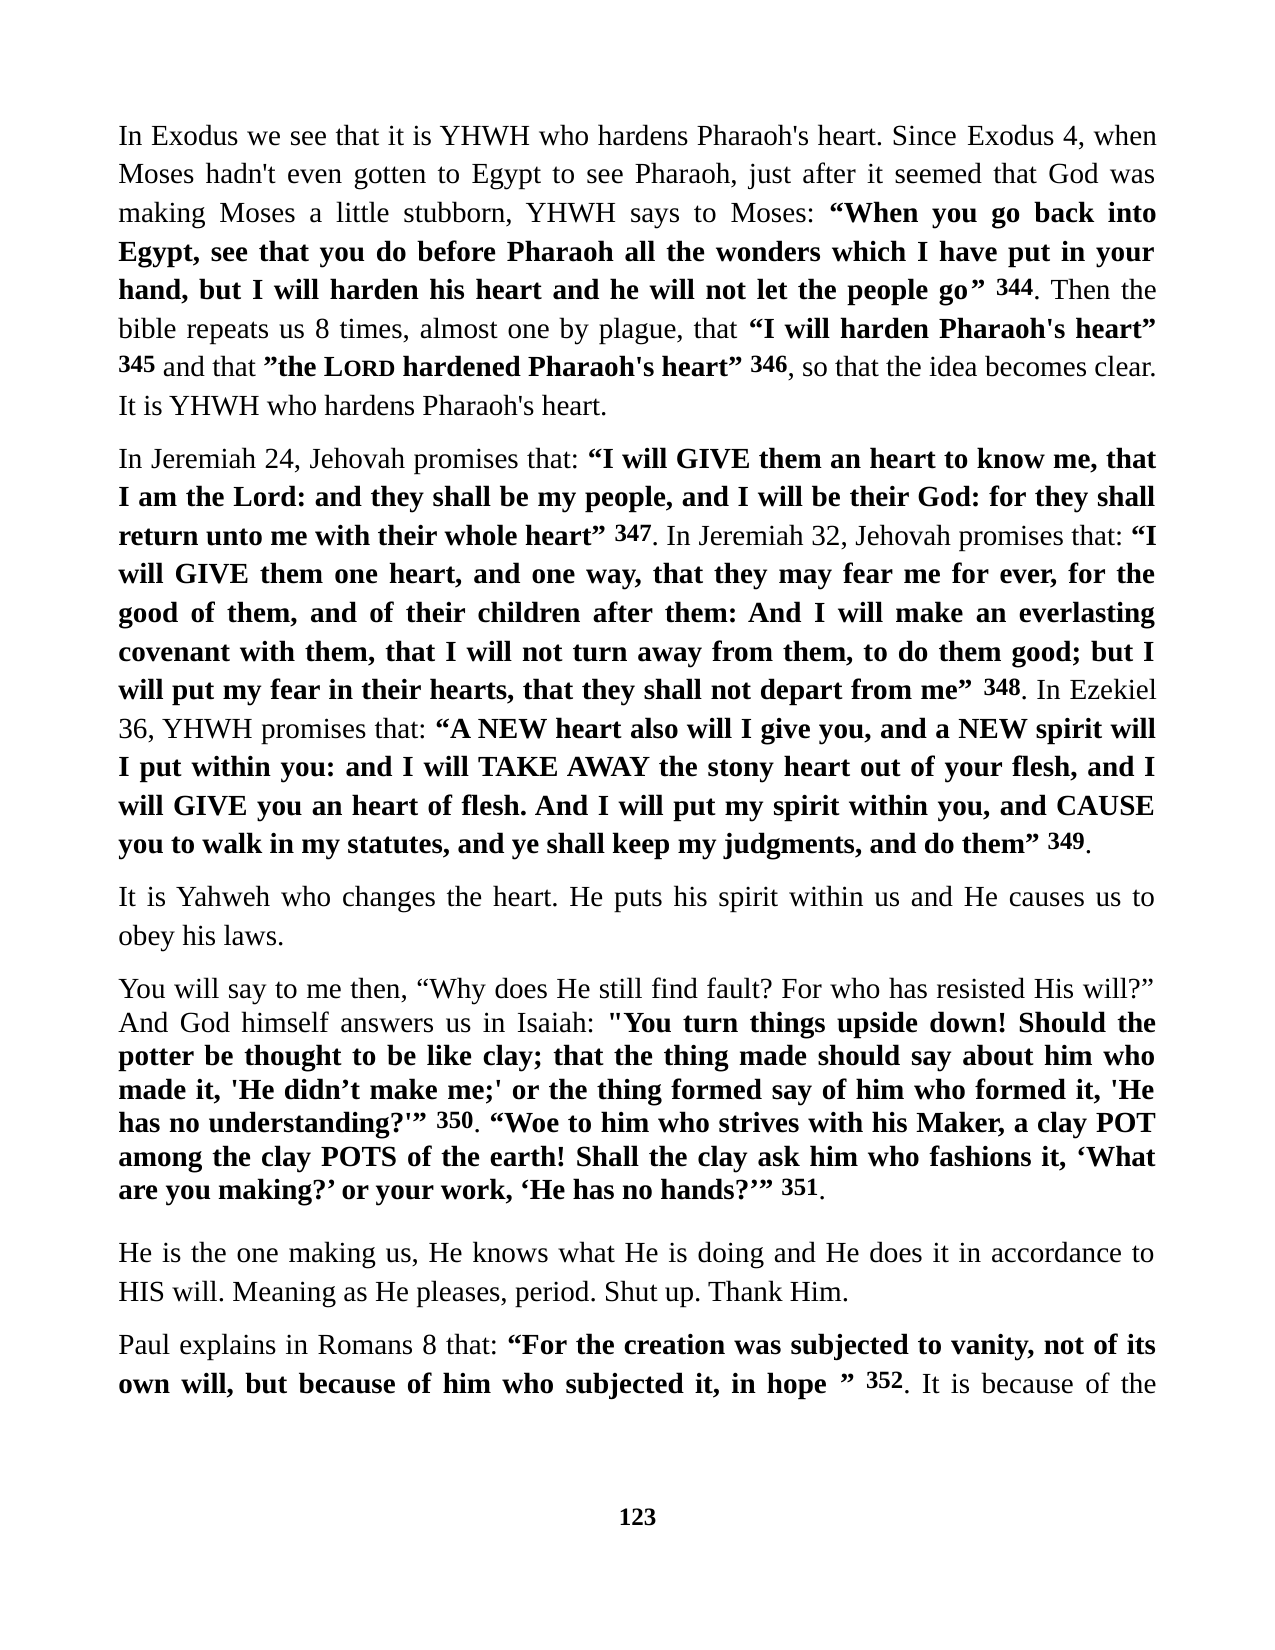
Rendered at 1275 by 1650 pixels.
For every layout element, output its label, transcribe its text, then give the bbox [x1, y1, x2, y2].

text He is the one making us, He knows what He is doing and He does it in accordance to HIS will. Meaning as He pleases, period. Shut up. Thank Him. [118, 1236, 1157, 1308]
text In Jeremiah 24, Jehovah promises that: “I will GIVE them an heart to know me, that I am the Lord: and they shall be my people, and I will be their God: for they shall return unto me with their whole heart” . In Jeremiah 32, Jehovah promises that: “I will GIVE them one heart, and one way, that they may fear me for ever, for the good of them, and of their children after them: And I will make an everlasting covenant with them, that I will not turn away from them, to do them good; but I will put my fear in their hearts, that they shall not depart from me” . In Ezekiel 36, YHWH promises that: “A NEW heart also will I give you, and a NEW spirit will I put within you: and I will TAKE AWAY the stony heart out of your flesh, and I will GIVE you an heart of flesh. And I will put my spirit within you, and CAUSE you to walk in my statutes, and ye shall keep my judgments, and do them” . [118, 441, 1157, 860]
text You will say to me then, “Why does He still find fault? For who has resisted His will?” And God himself answers us in Isaiah: "You turn things upside down! Should the potter be thought to be like clay; that the thing made should say about him who made it, 'He didn’t make me;' or the thing formed say of him who formed it, 'He has no understanding?'” . “Woe to him who strives with his Maker, a clay POT among the clay POTS of the earth! Shall the clay ask him who fashions it, ‘What are you making?’ or your work, ‘He has no hands?’” . [118, 971, 1157, 1206]
text In Exodus we see that it is YHWH who hardens Pharaoh's heart. Since Exodus 4, when Moses hadn't even gotten to Egypt to see Pharaoh, just after it seemed that God was making Moses a little stubborn, YHWH says to Moses: “When you go back into Egypt, see that you do before Pharaoh all the wonders which I have put in your hand, but I will harden his heart and he will not let the people go” . Then the bible repeats us 8 times, almost one by plague, that “I will harden Pharaoh's heart” and that ”the Lord hardened Pharaoh's heart” , so that the idea becomes clear. It is YHWH who hardens Pharaoh's heart. [118, 118, 1157, 421]
text It is Yahweh who changes the heart. He puts his spirit within us and He causes us to obey his laws. [118, 879, 1157, 952]
text Paul explains in Romans 8 that: “For the creation was subjected to vanity, not of its own will, but because of him who subjected it, in hope ” . It is because of the [118, 1327, 1157, 1399]
